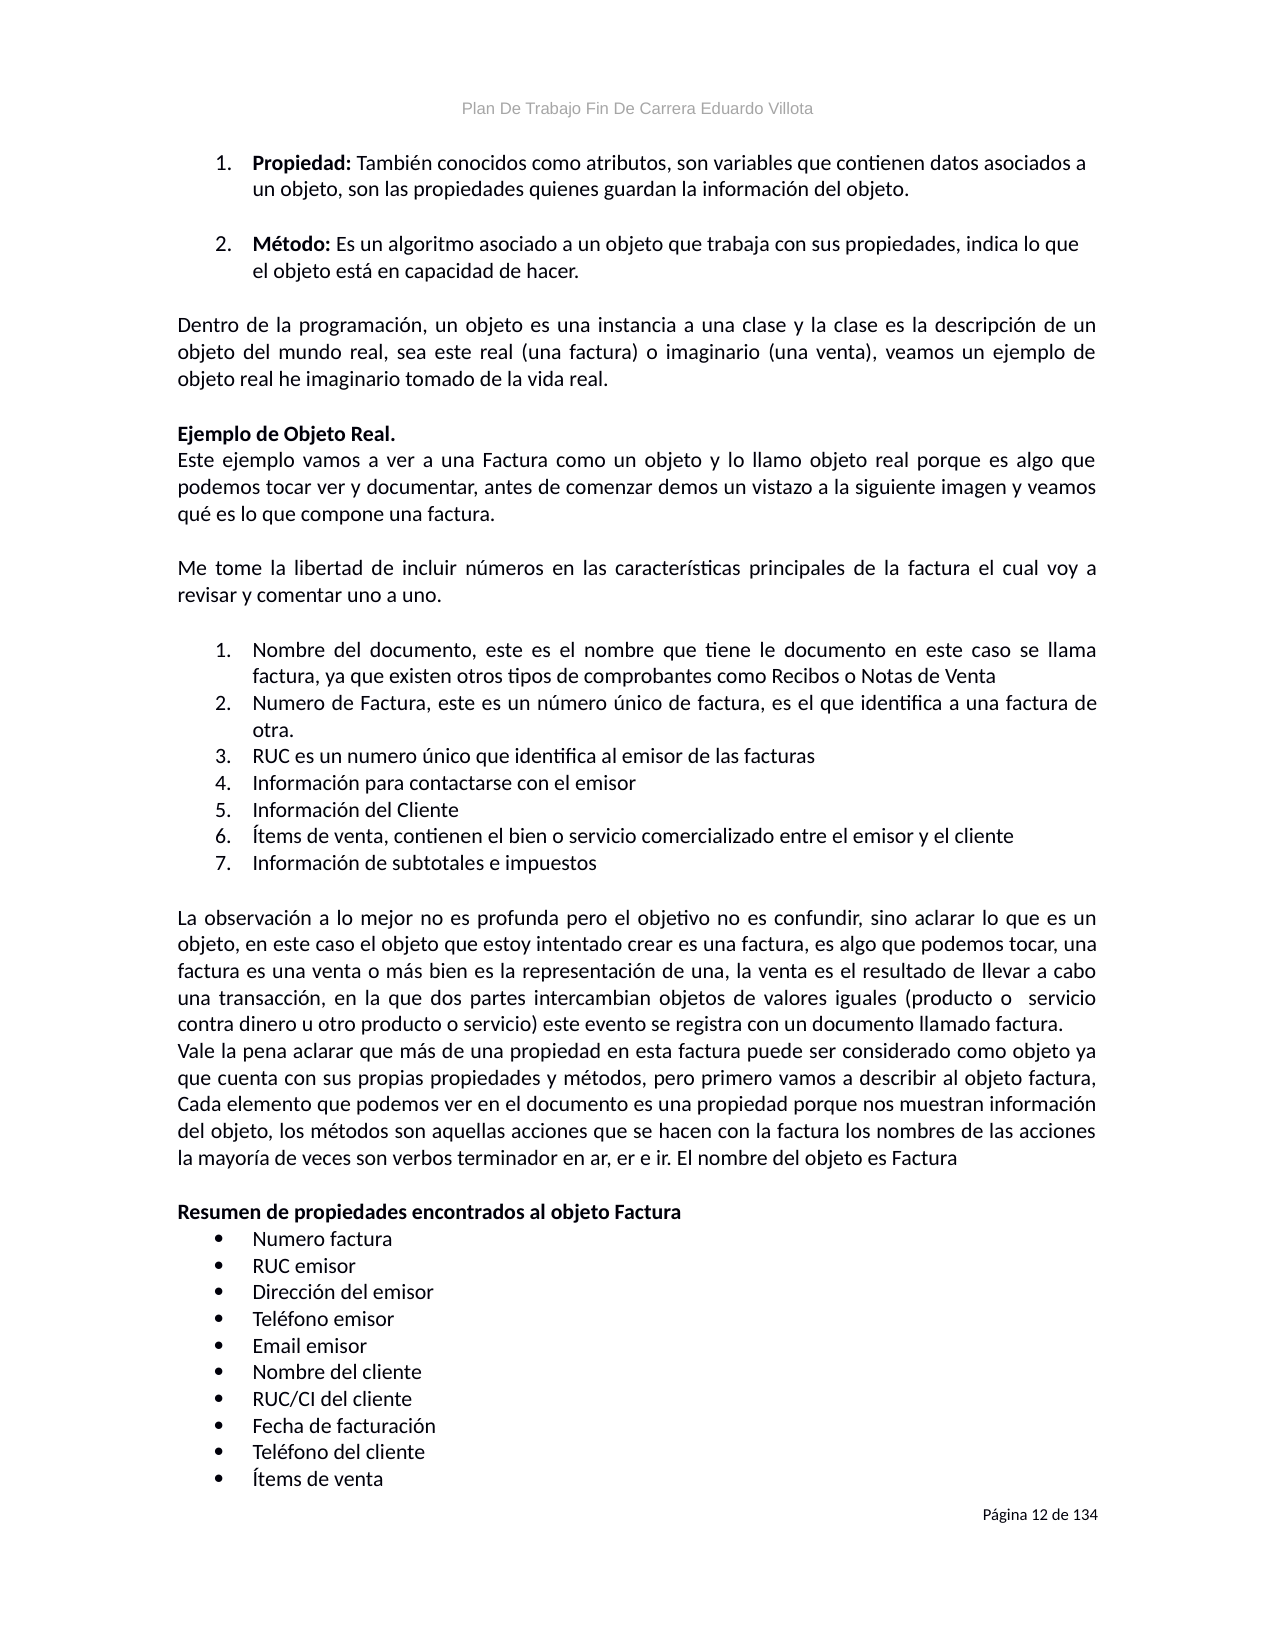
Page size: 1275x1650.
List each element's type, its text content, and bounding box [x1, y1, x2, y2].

text Este ejemplo vamos a ver a una Factura como un objeto y lo llamo objeto real porque es algo que podemos tocar ver y documentar, antes de comenzar demos un vistazo a la siguiente imagen y veamos qué es lo que compone una factura. [177, 446, 1098, 526]
list Teléfono emisor [215, 1305, 1098, 1332]
list RUC emisor [215, 1252, 1098, 1278]
list Nombre del documento, este es el nombre que tiene le documento en este caso se llama factura, ya que existen otros tipos de comprobantes como Recibos o Notas de Venta [215, 636, 1098, 689]
list Nombre del cliente [215, 1358, 1098, 1385]
list RUC es un numero único que identifica al emisor de las facturas [215, 742, 1098, 769]
list Teléfono del cliente [215, 1438, 1098, 1465]
list Información de subtotales e impuestos [215, 849, 1098, 876]
list Fecha de facturación [215, 1412, 1098, 1438]
list Email emisor [215, 1332, 1098, 1358]
list Información del Cliente [215, 796, 1098, 822]
text Me tome la libertad de incluir números en las características principales de la factura el cual voy a revisar y comentar uno a uno. [177, 554, 1098, 608]
text La observación a lo mejor no es profunda pero el objetivo no es confundir, sino aclarar lo que es un objeto, en este caso el objeto que estoy intentado crear es una factura, es algo que podemos tocar, una factura es una venta o más bien es la representación de una, la venta es el resultado de llevar a cabo una transacción, en la que dos partes intercambian objetos de valores iguales (producto o servicio contra dinero u otro producto o servicio) este evento se registra con un documento llamado factura. [177, 904, 1098, 1037]
list Dirección del emisor [215, 1278, 1098, 1305]
text Vale la pena aclarar que más de una propiedad en esta factura puede ser considerado como objeto ya que cuenta con sus propias propiedades y métodos, pero primero vamos a describir al objeto factura, Cada elemento que podemos ver en el documento es una propiedad porque nos muestran información del objeto, los métodos son aquellas acciones que se hacen con la factura los nombres de las acciones la mayoría de veces son verbos terminador en ar, er e ir. El nombre del objeto es Factura [177, 1037, 1098, 1170]
list Propiedad: También conocidos como atributos, son variables que contienen datos asociados a un objeto, son las propiedades quienes guardan la información del objeto. [215, 148, 1098, 202]
list RUC/CI del cliente [215, 1385, 1098, 1412]
text Ejemplo de Objeto Real. [177, 420, 1098, 446]
list Numero de Factura, este es un número único de factura, es el que identifica a una factura de otra. [215, 689, 1098, 742]
list Ítems de venta [215, 1465, 1098, 1492]
list Ítems de venta, contienen el bien o servicio comercializado entre el emisor y el cliente [215, 822, 1098, 849]
text Resumen de propiedades encontrados al objeto Factura [177, 1198, 1098, 1225]
text Dentro de la programación, un objeto es una instancia a una clase y la clase es la descripción de un objeto del mundo real, sea este real (una factura) o imaginario (una venta), veamos un ejemplo de objeto real he imaginario tomado de la vida real. [177, 312, 1098, 392]
list Numero factura [215, 1225, 1098, 1252]
list Información para contactarse con el emisor [215, 769, 1098, 796]
list Método: Es un algoritmo asociado a un objeto que trabaja con sus propiedades, indica lo que el objeto está en capacidad de hacer. [215, 229, 1098, 284]
